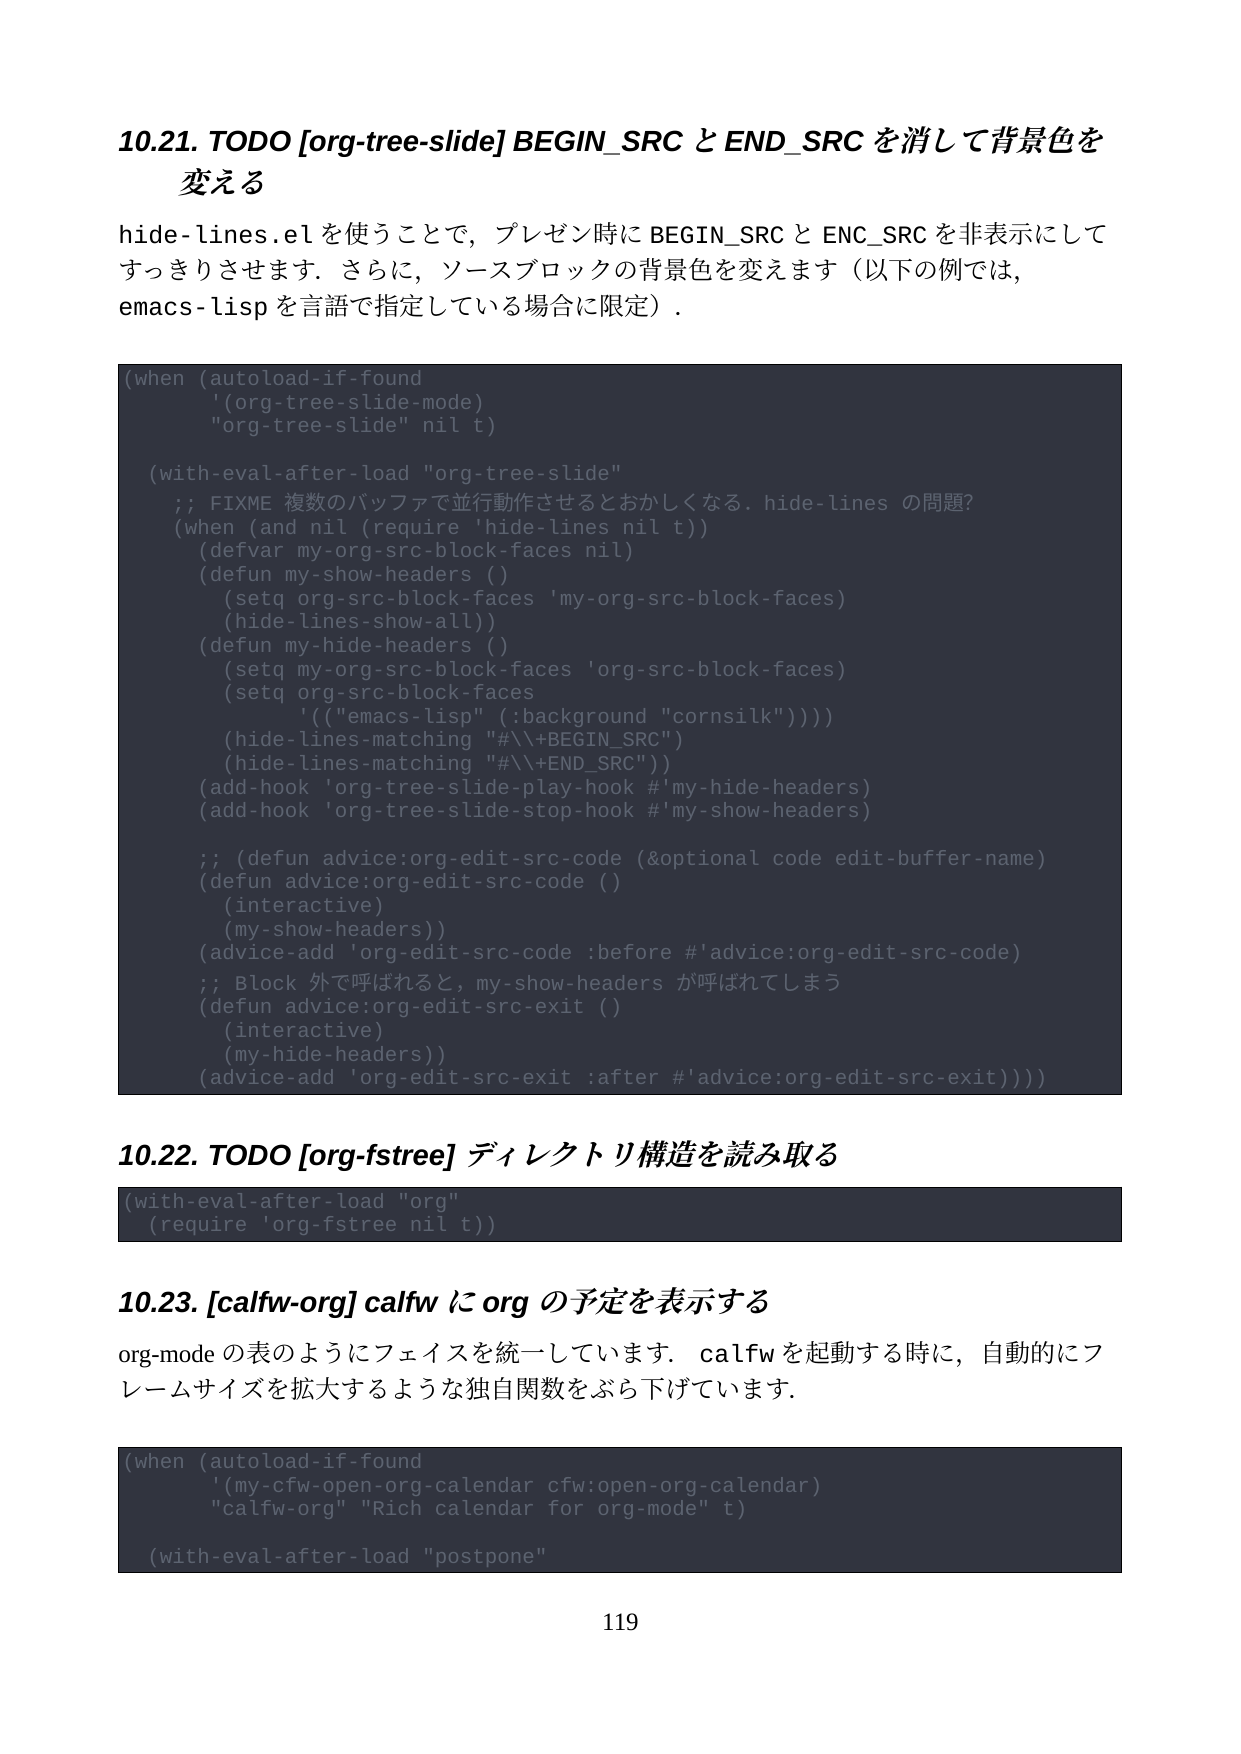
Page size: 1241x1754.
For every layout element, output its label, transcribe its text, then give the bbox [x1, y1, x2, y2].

text (hide-lines-matching "#\\+BEGIN_SRC") [119, 726, 1121, 749]
text (when (autoload-if-found [119, 365, 1121, 388]
subtitle [calfw-org] calfw に org の予定を表示する [118, 1279, 1122, 1321]
text (setq org-src-block-faces 'my-org-src-block-faces) [119, 584, 1121, 607]
text (defun my-hide-headers () [119, 631, 1121, 654]
text (with-eval-after-load "org-tree-slide" [119, 459, 1121, 482]
text '(my-cfw-open-org-calendar cfw:open-org-calendar) [119, 1471, 1121, 1494]
text (setq my-org-src-block-faces 'org-src-block-faces) [119, 654, 1121, 678]
text (my-show-headers)) [119, 915, 1121, 938]
text '(org-tree-slide-mode) [119, 388, 1121, 411]
text (advice-add 'org-edit-src-exit :after #'advice:org-edit-src-exit)))) [119, 1063, 1121, 1094]
text ;; (defun advice:org-edit-src-code (&optional code edit-buffer-name) [119, 844, 1121, 867]
text (with-eval-after-load "postpone" [119, 1542, 1121, 1572]
text (interactive) [119, 891, 1121, 915]
text (advice-add 'org-edit-src-code :before #'advice:org-edit-src-code) [119, 938, 1121, 962]
text (add-hook 'org-tree-slide-play-hook #'my-hide-headers) [119, 773, 1121, 796]
text (defun my-show-headers () [119, 560, 1121, 584]
text (defun advice:org-edit-src-exit () [119, 992, 1121, 1016]
text '(("emacs-lisp" (:background "cornsilk")))) [119, 702, 1121, 726]
text (my-hide-headers)) [119, 1040, 1121, 1063]
text (defun advice:org-edit-src-code () [119, 867, 1121, 891]
text hide-lines.el を使うことで，プレゼン時に BEGIN_SRC と ENC_SRC を非表示にしてすっきりさせます．さらに，ソースブロックの背景色を変えます（以下の例では， emacs-lisp を言語で指定している場合に限定）． [118, 214, 1122, 352]
text (setq org-src-block-faces [119, 678, 1121, 702]
text "calfw-org" "Rich calendar for org-mode" t) [119, 1494, 1121, 1518]
text (interactive) [119, 1016, 1121, 1040]
text (add-hook 'org-tree-slide-stop-hook #'my-show-headers) [119, 796, 1121, 820]
text (hide-lines-matching "#\\+END_SRC")) [119, 749, 1121, 773]
text (when (autoload-if-found [119, 1448, 1121, 1471]
text (when (and nil (require 'hide-lines nil t)) [119, 513, 1121, 536]
text (with-eval-after-load "org" [119, 1188, 1121, 1210]
text "org-tree-slide" nil t) [119, 411, 1121, 435]
text ;; FIXME 複数のバッファで並行動作させるとおかしくなる．hide-lines の問題？ [119, 482, 1121, 513]
text (hide-lines-show-all)) [119, 607, 1121, 631]
text (defvar my-org-src-block-faces nil) [119, 536, 1121, 560]
text (require 'org-fstree nil t)) [119, 1210, 1121, 1241]
text ;; Block 外で呼ばれると，my-show-headers が呼ばれてしまう [119, 962, 1121, 992]
subtitle TODO [org-tree-slide] BEGIN_SRCとEND_SRCを消して背景色を変える [118, 118, 1122, 202]
subtitle TODO [org-fstree] ディレクトリ構造を読み取る [118, 1132, 1122, 1174]
text org-mode の表のようにフェイスを統一しています． calfw を起動する時に，自動的にフレームサイズを拡大するような独自関数をぶら下げています． [118, 1334, 1122, 1434]
